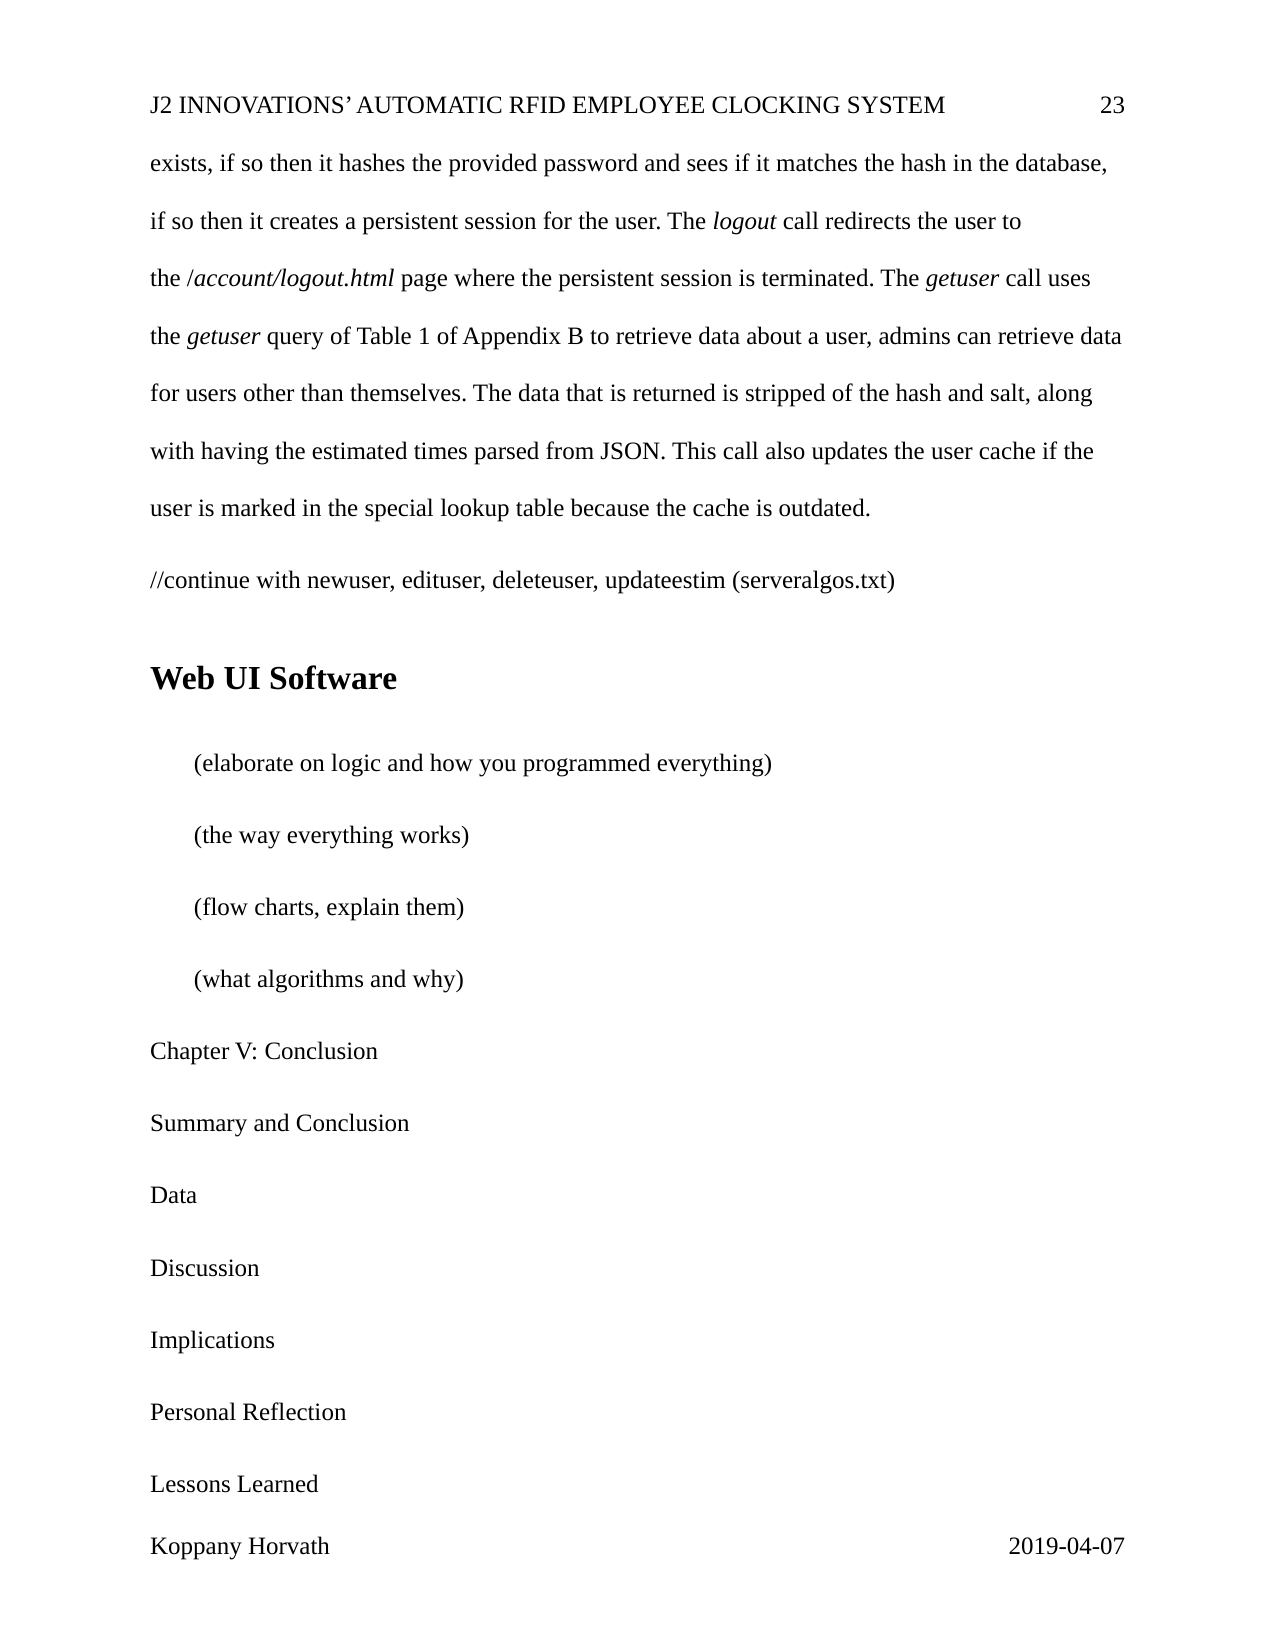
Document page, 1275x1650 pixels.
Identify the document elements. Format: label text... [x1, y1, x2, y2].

subtitle Web UI Software [150, 658, 1125, 697]
text (elaborate on logic and how you programmed everything) [150, 748, 1125, 777]
text Discussion [150, 1253, 1125, 1281]
text Implications [150, 1325, 1125, 1353]
text Data [150, 1181, 1125, 1209]
text (flow charts, explain them) [150, 892, 1125, 921]
text (what algorithms and why) [150, 964, 1125, 993]
text Personal Reflection [150, 1397, 1125, 1426]
text Chapter V: Conclusion [150, 1036, 1125, 1065]
text Summary and Conclusion [150, 1108, 1125, 1137]
text exists, if so then it hashes the provided password and sees if it matches the hash in the database, if so then it creates a persistent session for the user. The logout call redirects the user to the /account/logout.html page where the persistent session is terminated. The getuser call uses the getuser query of Table 1 of Appendix B to retrieve data about a user, admins can retrieve data for users other than themselves. The data that is returned is stripped of the hash and salt, along with having the estimated times parsed from JSON. This call also updates the user cache if the user is marked in the special lookup table because the cache is outdated. [150, 148, 1125, 522]
text Lessons Learned [150, 1469, 1125, 1498]
text (the way everything works) [150, 820, 1125, 849]
text //continue with newuser, edituser, deleteuser, updateestim (serveralgos.txt) [150, 565, 1125, 594]
